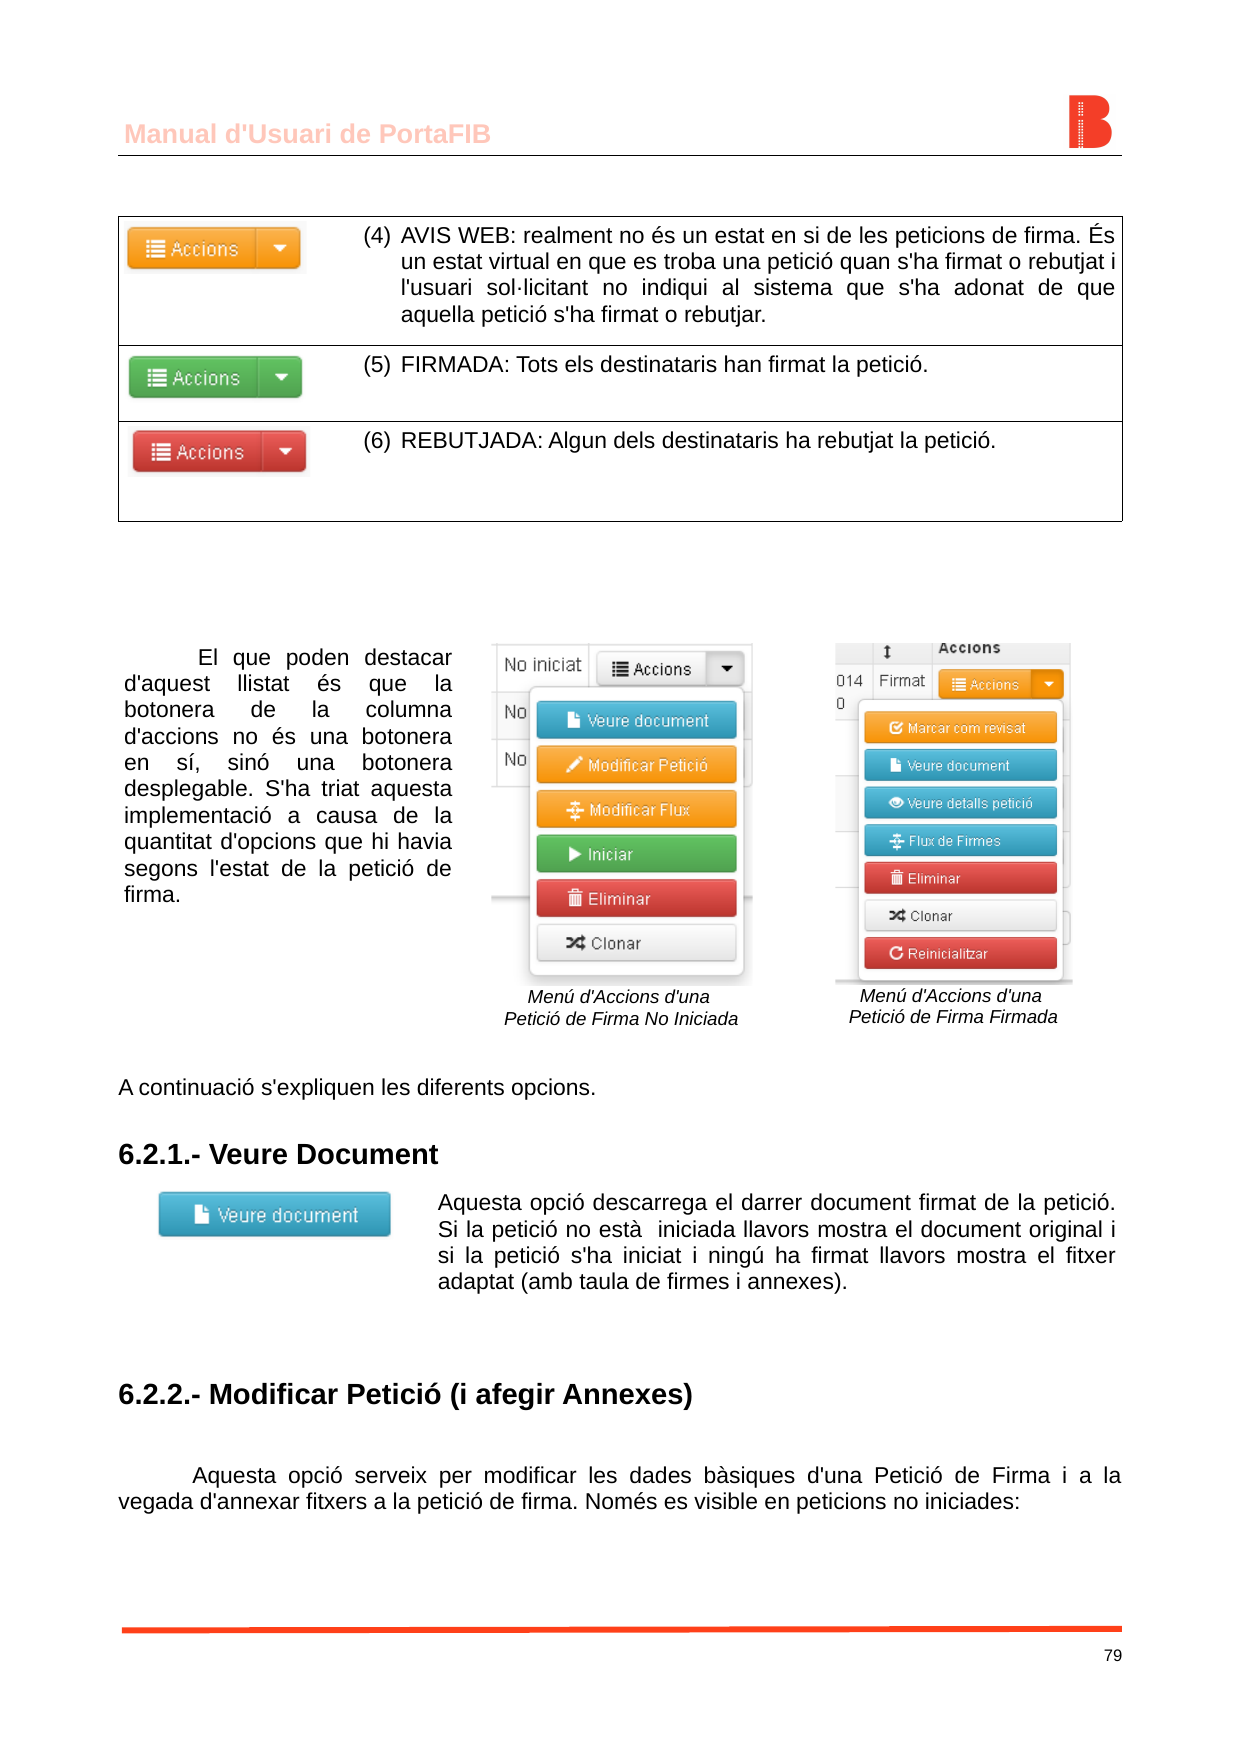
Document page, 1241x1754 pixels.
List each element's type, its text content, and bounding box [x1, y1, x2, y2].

table_cell FIRMADA: Tots els destinataris han firmat la petició. [320, 346, 1122, 421]
picture [127, 426, 311, 477]
subtitle Veure Document [118, 1137, 1122, 1171]
picture [835, 643, 1073, 985]
subtitle Modificar Petició (i afegir Annexes) [118, 1377, 1122, 1410]
picture [156, 1189, 394, 1240]
text A continuació s'expliquen les diferents opcions. [118, 1073, 1122, 1100]
picture [1063, 94, 1117, 150]
table_header Menú d'Accions d'una Petició de Firma Firmada [786, 638, 1122, 1035]
picture [123, 221, 307, 274]
text Aquesta opció serveix per modificar les dades bàsiques d'una Petició de Firma i a la vegada d'annexar fitxers a la petició de firma. Només es visible en peticions no iniciades: [118, 1462, 1122, 1514]
picture [123, 351, 307, 403]
table_cell AVIS WEB: realment no és un estat en si de les peticions de firma. És un estat virtual en que es troba una petició quan s'ha firmat o rebutjat i l'usuari sol·licitant no indiqui al sistema que s'ha adonat de que aquella petició s'ha firmat o rebutjar. [320, 217, 1122, 345]
table_cell [119, 422, 320, 521]
table_cell [119, 346, 320, 421]
table_header Menú d'Accions d'una Petició de Firma No Iniciada [458, 638, 786, 1035]
picture [491, 643, 753, 986]
table_cell REBUTJADA: Algun dels destinataris ha rebutjat la petició. [320, 422, 1122, 521]
table_cell [119, 217, 320, 345]
table_header [118, 1184, 432, 1313]
table_header El que poden destacar d'aquest llistat és que la botonera de la columna d'accions no és una botonera en sí, sinó una botonera desplegable. S'ha triat aquesta implementació a causa de la quantitat d'opcions que hi havia segons l'estat de la petició de firma. [118, 638, 458, 1035]
table_header Aquesta opció descarrega el darrer document firmat de la petició. Si la petició no està iniciada llavors mostra el document original i si la petició s'ha iniciat i ningú ha firmat llavors mostra el fitxer adaptat (amb taula de firmes i annexes). [432, 1184, 1122, 1313]
